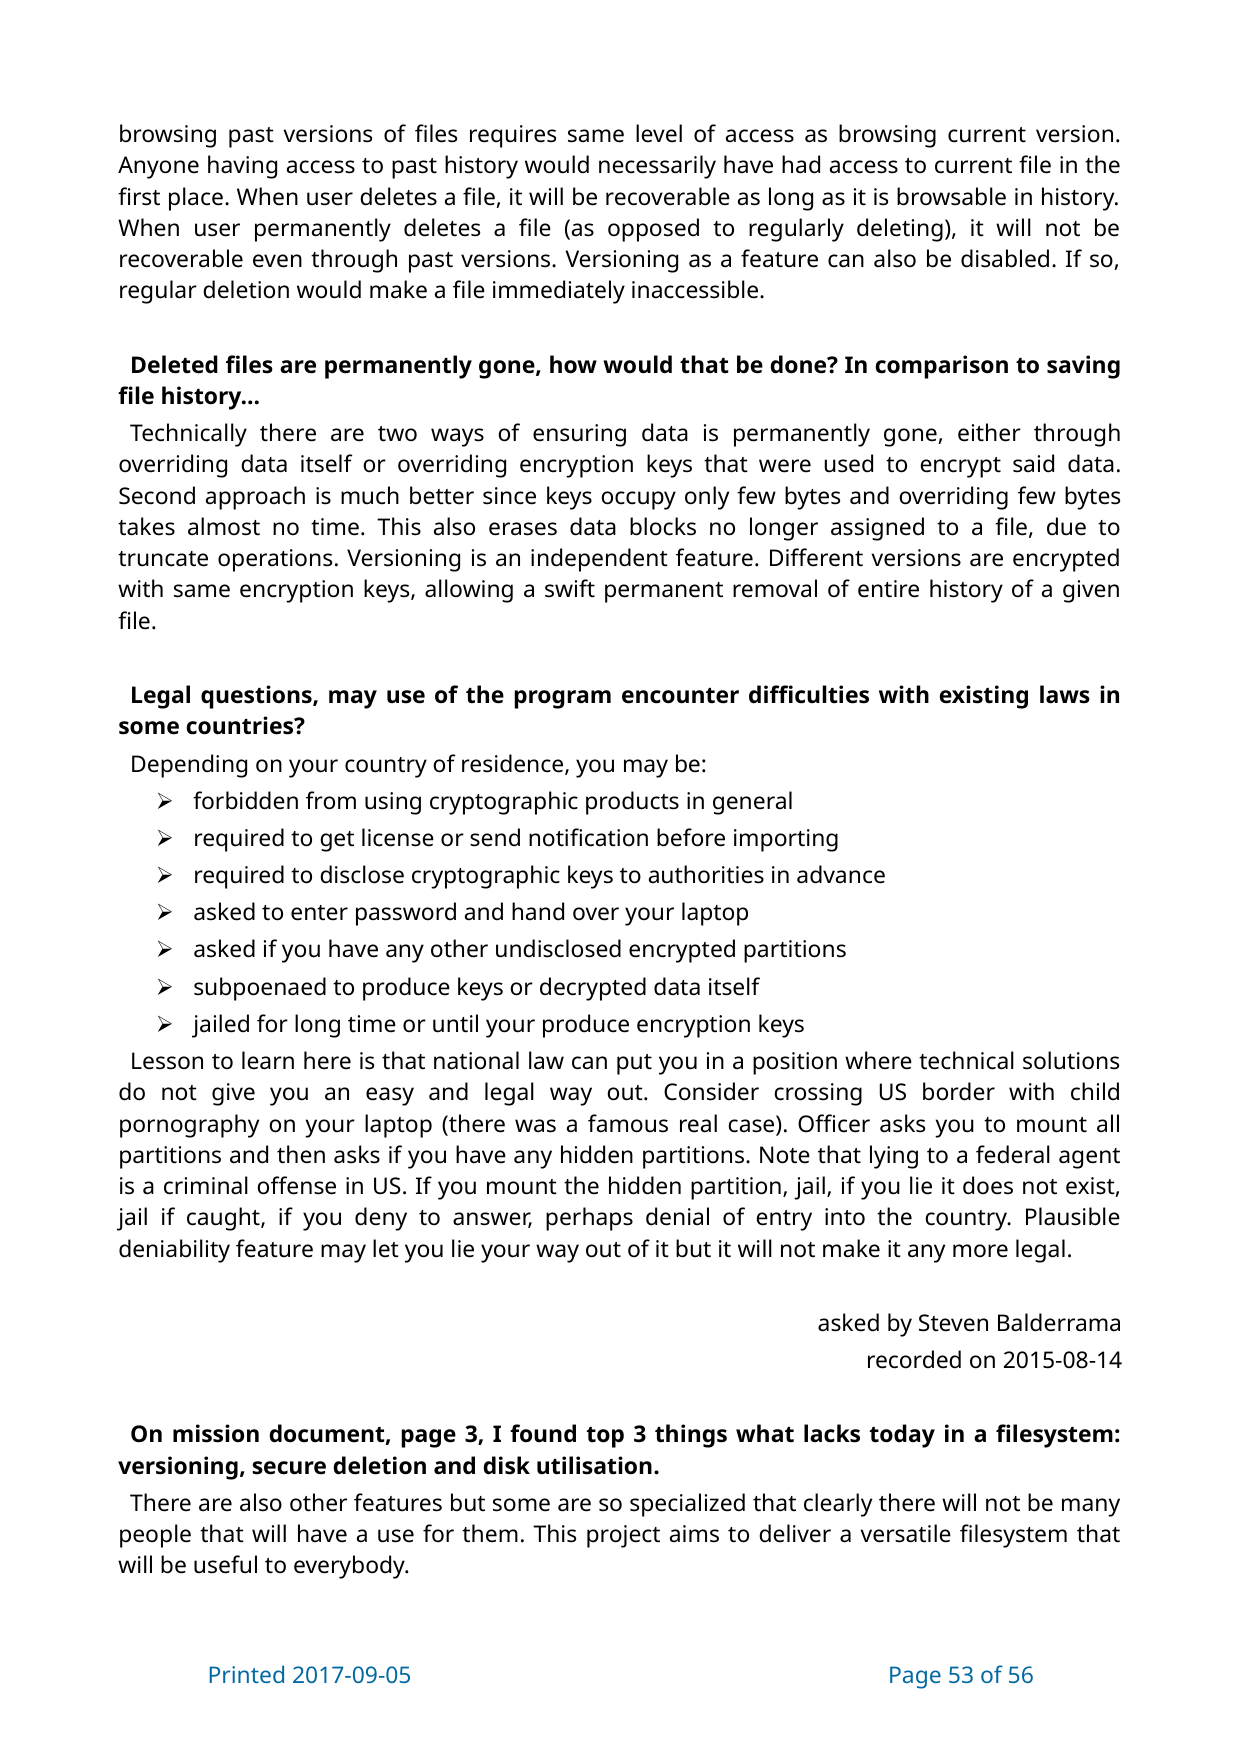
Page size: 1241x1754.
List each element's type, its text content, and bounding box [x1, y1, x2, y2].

list asked to enter password and hand over your laptop [156, 896, 1122, 927]
text Legal questions, may use of the program encounter difficulties with existing laws in some countries? [118, 679, 1122, 742]
text Deleted files are permanently gone, how would that be done? In comparison to saving file history... [118, 349, 1122, 411]
list required to disclose cryptographic keys to authorities in advance [156, 859, 1122, 890]
list asked if you have any other undisclosed encrypted partitions [156, 933, 1122, 965]
text There are also other features but some are so specialized that clearly there will not be many people that will have a use for them. This project aims to deliver a versatile filesystem that will be useful to everybody. [118, 1487, 1122, 1581]
list required to get license or send notification before importing [156, 822, 1122, 853]
text asked by Steven Balderrama [118, 1307, 1122, 1338]
text recorded on 2015-08-14 [118, 1344, 1122, 1375]
list subpoenaed to produce keys or decrypted data itself [156, 971, 1122, 1002]
list jailed for long time or until your produce encryption keys [156, 1008, 1122, 1039]
text Lesson to learn here is that national law can put you in a position where technical solutions do not give you an easy and legal way out. Consider crossing US border with child pornography on your laptop (there was a famous real case). Officer asks you to mount all partitions and then asks if you have any hidden partitions. Note that lying to a federal agent is a criminal offense in US. If you mount the hidden partition, jail, if you lie it does not exist, jail if caught, if you deny to answer, perhaps denial of entry into the country. Plausible deniability feature may let you lie your way out of it but it will not make it any more legal. [118, 1045, 1122, 1264]
text Technically there are two ways of ensuring data is permanently gone, either through overriding data itself or overriding encryption keys that were used to encrypt said data. Second approach is much better since keys occupy only few bytes and overriding few bytes takes almost no time. This also erases data blocks no longer assigned to a file, due to truncate operations. Versioning is an independent feature. Different versions are encrypted with same encryption keys, allowing a swift permanent removal of entire history of a given file. [118, 417, 1122, 636]
text browsing past versions of files requires same level of access as browsing current version. Anyone having access to past history would necessarily have had access to current file in the first place. When user deletes a file, it will be recoverable as long as it is browsable in history. When user permanently deletes a file (as opposed to regularly deleting), it will not be recoverable even through past versions. Versioning as a feature can also be disabled. If so, regular deletion would make a file immediately inaccessible. [118, 118, 1122, 306]
text Depending on your country of residence, you may be: [118, 747, 1122, 779]
text On mission document, page 3, I found top 3 things what lacks today in a filesystem: versioning, secure deletion and disk utilisation. [118, 1418, 1122, 1481]
list forbidden from using cryptographic products in general [156, 785, 1122, 816]
